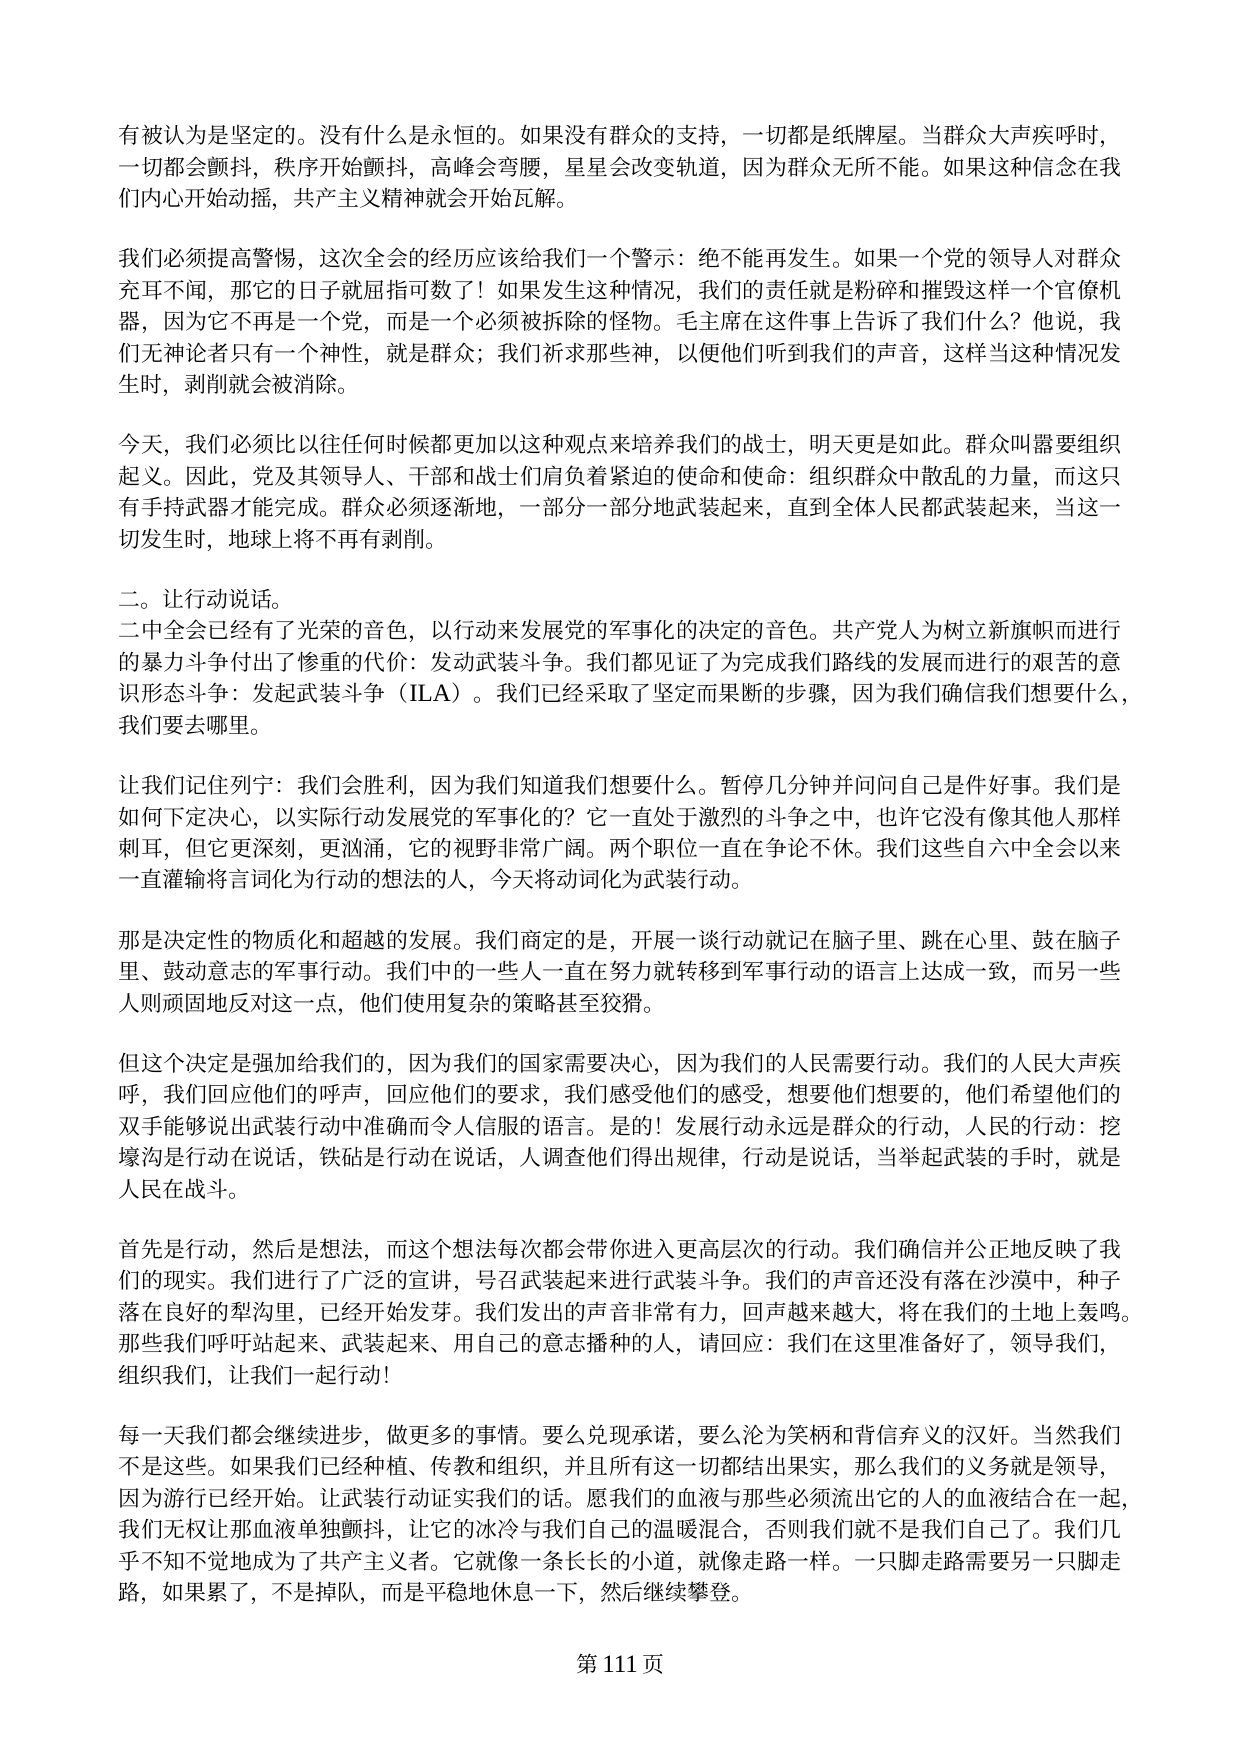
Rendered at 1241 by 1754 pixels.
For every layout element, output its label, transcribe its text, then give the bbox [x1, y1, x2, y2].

text 让我们记住列宁：我们会胜利，因为我们知道我们想要什么。暂停几分钟并问问自己是件好事。我们是如何下定决心，以实际行动发展党的军事化的？它一直处于激烈的斗争之中，也许它没有像其他人那样刺耳，但它更深刻，更汹涌，它的视野非常广阔。两个职位一直在争论不休。我们这些自六中全会以来一直灌输将言词化为行动的想法的人，今天将动词化为武装行动。 [118, 768, 1122, 894]
text 二中全会已经有了光荣的音色，以行动来发展党的军事化的决定的音色。共产党人为树立新旗帜而进行的暴力斗争付出了惨重的代价：发动武装斗争。我们都见证了为完成我们路线的发展而进行的艰苦的意识形态斗争：发起武装斗争（ILA）。我们已经采取了坚定而果断的步骤，因为我们确信我们想要什么，我们要去哪里。 [118, 614, 1122, 739]
text 但这个决定是强加给我们的，因为我们的国家需要决心，因为我们的人民需要行动。我们的人民大声疾呼，我们回应他们的呼声，回应他们的要求，我们感受他们的感受，想要他们想要的，他们希望他们的双手能够说出武装行动中准确而令人信服的语言。是的！发展行动永远是群众的行动，人民的行动：挖壕沟是行动在说话，铁砧是行动在说话，人调查他们得出规律，行动是说话，当举起武装的手时，就是人民在战斗。 [118, 1046, 1122, 1203]
text 今天，我们必须比以往任何时候都更加以这种观点来培养我们的战士，明天更是如此。群众叫嚣要组织起义。因此，党及其领导人、干部和战士们肩负着紧迫的使命和使命：组织群众中散乱的力量，而这只有手持武器才能完成。群众必须逐渐地，一部分一部分地武装起来，直到全体人民都武装起来，当这一切发生时，地球上将不再有剥削。 [118, 428, 1122, 553]
text 首先是行动，然后是想法，而这个想法每次都会带你进入更高层次的行动。我们确信并公正地反映了我们的现实。我们进行了广泛的宣讲，号召武装起来进行武装斗争。我们的声音还没有落在沙漠中，种子落在良好的犁沟里，已经开始发芽。我们发出的声音非常有力，回声越来越大，将在我们的土地上轰鸣。那些我们呼吁站起来、武装起来、用自己的意志播种的人，请回应：我们在这里准备好了，领导我们，组织我们，让我们一起行动！ [118, 1232, 1122, 1389]
text 我们必须提高警惕，这次全会的经历应该给我们一个警示：绝不能再发生。如果一个党的领导人对群众充耳不闻，那它的日子就屈指可数了！如果发生这种情况，我们的责任就是粉碎和摧毁这样一个官僚机器，因为它不再是一个党，而是一个必须被拆除的怪物。毛主席在这件事上告诉了我们什么？他说，我们无神论者只有一个神性，就是群众；我们祈求那些神，以便他们听到我们的声音，这样当这种情况发生时，剥削就会被消除。 [118, 242, 1122, 399]
text 每一天我们都会继续进步，做更多的事情。要么兑现承诺，要么沦为笑柄和背信弃义的汉奸。当然我们不是这些。如果我们已经种植、传教和组织，并且所有这一切都结出果实，那么我们的义务就是领导，因为游行已经开始。让武装行动证实我们的话。愿我们的血液与那些必须流出它的人的血液结合在一起，我们无权让那血液单独颤抖，让它的冰冷与我们自己的温暖混合，否则我们就不是我们自己了。我们几乎不知不觉地成为了共产主义者。它就像一条长长的小道，就像走路一样。一只脚走路需要另一只脚走路，如果累了，不是掉队，而是平稳地休息一下，然后继续攀登。 [118, 1418, 1122, 1607]
text 有被认为是坚定的。没有什么是永恒的。如果没有群众的支持，一切都是纸牌屋。当群众大声疾呼时，一切都会颤抖，秩序开始颤抖，高峰会弯腰，星星会改变轨道，因为群众无所不能。如果这种信念在我们内心开始动摇，共产主义精神就会开始瓦解。 [118, 118, 1122, 213]
text 二。让行动说话。 [118, 582, 1122, 614]
text 那是决定性的物质化和超越的发展。我们商定的是，开展一谈行动就记在脑子里、跳在心里、鼓在脑子里、鼓动意志的军事行动。我们中的一些人一直在努力就转移到军事行动的语言上达成一致，而另一些人则顽固地反对这一点，他们使用复杂的策略甚至狡猾。 [118, 923, 1122, 1017]
